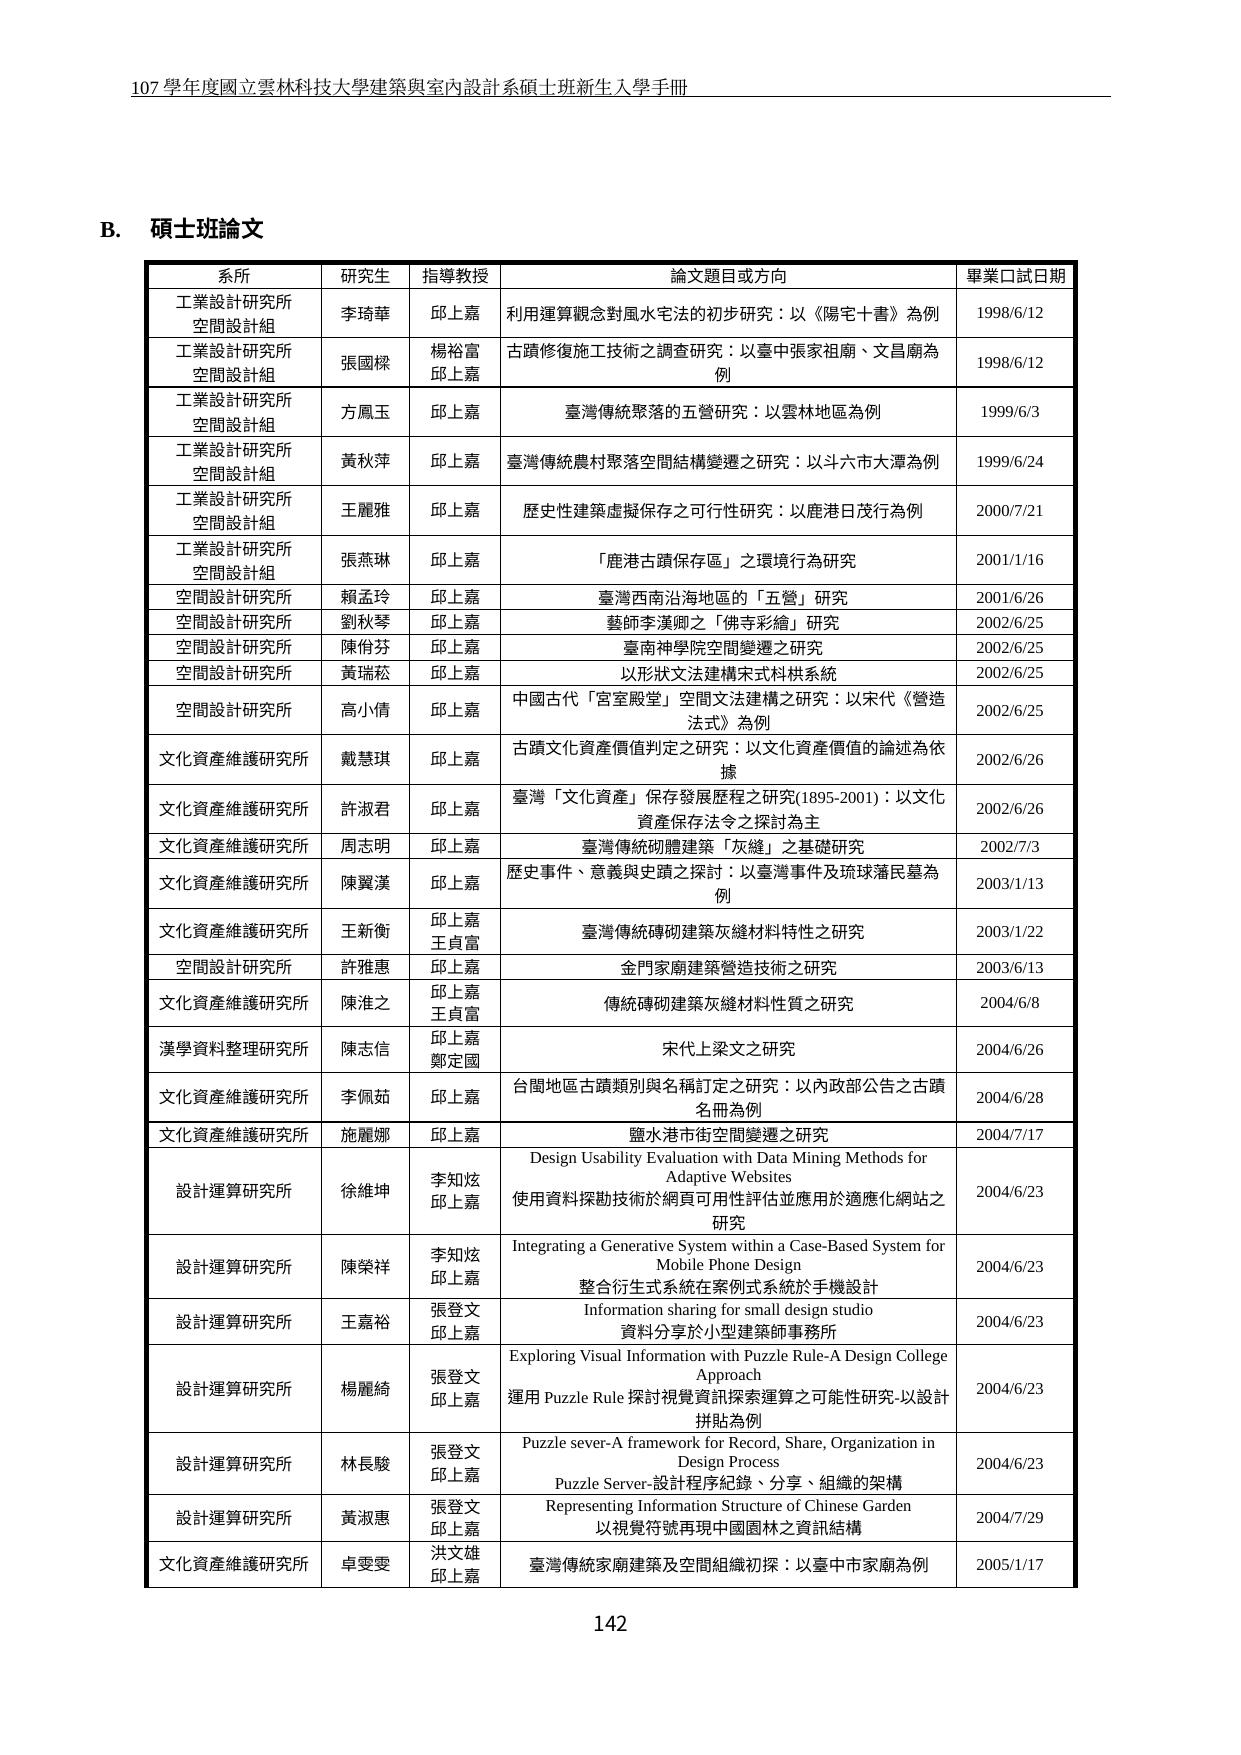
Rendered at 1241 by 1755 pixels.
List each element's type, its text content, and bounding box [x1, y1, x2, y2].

table_cell 劉秋琴 [322, 610, 409, 634]
table_cell 邱上嘉 [410, 955, 500, 979]
table_cell 文化資產維護研究所 [149, 785, 321, 833]
table_cell 許雅惠 [322, 955, 409, 979]
table_cell 臺灣「文化資產」保存發展歷程之研究(1895-2001)：以文化資產保存法令之探討為主 [501, 785, 956, 833]
table_cell 方鳳玉 [322, 388, 409, 436]
table_header 系所 [149, 265, 321, 288]
table_cell 設計運算研究所 [149, 1345, 321, 1432]
table_cell 空間設計研究所 [149, 955, 321, 979]
table_cell 1998/6/12 [957, 338, 1073, 386]
table_cell 文化資產維護研究所 [149, 909, 321, 954]
table_cell 卓雯雯 [322, 1542, 409, 1587]
table_cell 邱上嘉 [410, 289, 500, 337]
table_cell 邱上嘉 鄭定國 [410, 1027, 500, 1072]
table_cell 邱上嘉 [410, 785, 500, 833]
table_cell 邱上嘉 王貞富 [410, 980, 500, 1026]
table_cell Representing Information Structure of Chinese Garden 以視覺符號再現中國園林之資訊結構 [501, 1495, 956, 1541]
table_cell 臺灣傳統聚落的五營研究：以雲林地區為例 [501, 388, 956, 436]
table_cell 設計運算研究所 [149, 1299, 321, 1344]
table_cell 工業設計研究所 空間設計組 [149, 338, 321, 386]
table_cell 空間設計研究所 [149, 610, 321, 634]
table_cell 許淑君 [322, 785, 409, 833]
table_cell 邱上嘉 [410, 1073, 500, 1121]
table_cell 文化資產維護研究所 [149, 980, 321, 1026]
table_cell 2004/6/23 [957, 1235, 1073, 1298]
table_cell 文化資產維護研究所 [149, 1542, 321, 1587]
table_cell 古蹟文化資產價值判定之研究：以文化資產價值的論述為依據 [501, 735, 956, 783]
table_cell 林長駿 [322, 1433, 409, 1494]
table_cell 邱上嘉 [410, 536, 500, 584]
table_cell 台閩地區古蹟類別與名稱訂定之研究：以內政部公告之古蹟名冊為例 [501, 1073, 956, 1121]
table_cell 邱上嘉 王貞富 [410, 909, 500, 954]
table_cell 張登文 邱上嘉 [410, 1433, 500, 1494]
table_cell 楊裕富 邱上嘉 [410, 338, 500, 386]
table_cell 2004/6/23 [957, 1345, 1073, 1432]
table_cell 臺灣傳統農村聚落空間結構變遷之研究：以斗六市大潭為例 [501, 437, 956, 485]
table_cell 歷史事件、意義與史蹟之探討：以臺灣事件及琉球藩民墓為例 [501, 859, 956, 907]
table_cell 黃瑞菘 [322, 661, 409, 685]
table_cell 臺灣傳統砌體建築「灰縫」之基礎研究 [501, 834, 956, 858]
table_cell 2002/6/26 [957, 785, 1073, 833]
table_cell 邱上嘉 [410, 834, 500, 858]
table_cell 邱上嘉 [410, 388, 500, 436]
table_cell 2004/7/17 [957, 1123, 1073, 1147]
table_cell 文化資產維護研究所 [149, 1123, 321, 1147]
table_cell 歷史性建築虛擬保存之可行性研究：以鹿港日茂行為例 [501, 486, 956, 534]
table_cell 張登文 邱上嘉 [410, 1299, 500, 1344]
table_cell 陳佾芬 [322, 635, 409, 659]
table_cell 金門家廟建築營造技術之研究 [501, 955, 956, 979]
table_cell 高小倩 [322, 686, 409, 734]
table_cell 楊麗綺 [322, 1345, 409, 1432]
table_cell 陳榮祥 [322, 1235, 409, 1298]
table_cell 古蹟修復施工技術之調查研究：以臺中張家祖廟、文昌廟為例 [501, 338, 956, 386]
table_cell 2002/7/3 [957, 834, 1073, 858]
table_cell 藝師李漢卿之「佛寺彩繪」研究 [501, 610, 956, 634]
table_cell 張燕琳 [322, 536, 409, 584]
table_cell 空間設計研究所 [149, 686, 321, 734]
table_header 論文題目或方向 [501, 265, 956, 288]
table_cell Information sharing for small design studio 資料分享於小型建築師事務所 [501, 1299, 956, 1344]
table_cell 臺灣傳統磚砌建築灰縫材料特性之研究 [501, 909, 956, 954]
table_cell 王麗雅 [322, 486, 409, 534]
table_cell 李知炫 邱上嘉 [410, 1148, 500, 1234]
table_cell 洪文雄 邱上嘉 [410, 1542, 500, 1587]
table_cell 2000/7/21 [957, 486, 1073, 534]
table_cell 邱上嘉 [410, 661, 500, 685]
list 碩士班論文 [100, 213, 1122, 245]
table_cell 設計運算研究所 [149, 1148, 321, 1234]
table_cell 文化資產維護研究所 [149, 735, 321, 783]
table_cell 陳淮之 [322, 980, 409, 1026]
table_header 研究生 [322, 265, 409, 288]
table_cell Puzzle sever-A framework for Record, Share, Organization in Design Process Puzzle Server-設計程序紀錄、分享、組織的架構 [501, 1433, 956, 1494]
table_cell 戴慧琪 [322, 735, 409, 783]
table_cell 設計運算研究所 [149, 1433, 321, 1494]
table_cell 2004/6/23 [957, 1148, 1073, 1234]
table_cell 以形狀文法建構宋式枓栱系統 [501, 661, 956, 685]
table_cell 邱上嘉 [410, 859, 500, 907]
table_cell 2002/6/25 [957, 635, 1073, 659]
table_cell 2004/6/26 [957, 1027, 1073, 1072]
table_cell 徐維坤 [322, 1148, 409, 1234]
table_cell 傳統磚砌建築灰縫材料性質之研究 [501, 980, 956, 1026]
table_cell 邱上嘉 [410, 610, 500, 634]
table_cell 周志明 [322, 834, 409, 858]
table_cell 王新衡 [322, 909, 409, 954]
table_cell 陳翼漢 [322, 859, 409, 907]
table_cell 施麗娜 [322, 1123, 409, 1147]
table_cell Design Usability Evaluation with Data Mining Methods for Adaptive Websites 使用資料探勘技術於網頁可用性評估並應用於適應化網站之研究 [501, 1148, 956, 1234]
table_cell 臺南神學院空間變遷之研究 [501, 635, 956, 659]
table_cell 2004/6/23 [957, 1299, 1073, 1344]
table_cell 2003/1/22 [957, 909, 1073, 954]
table_cell 1998/6/12 [957, 289, 1073, 337]
table_cell 漢學資料整理研究所 [149, 1027, 321, 1072]
table_cell 2003/6/13 [957, 955, 1073, 979]
table_cell 李琦華 [322, 289, 409, 337]
table_cell 設計運算研究所 [149, 1235, 321, 1298]
table_cell 「鹿港古蹟保存區」之環境行為研究 [501, 536, 956, 584]
table_cell 1999/6/24 [957, 437, 1073, 485]
table_cell 邱上嘉 [410, 1123, 500, 1147]
table_cell 2004/6/28 [957, 1073, 1073, 1121]
table_cell 2002/6/25 [957, 686, 1073, 734]
table_cell 邱上嘉 [410, 486, 500, 534]
table_cell 2003/1/13 [957, 859, 1073, 907]
table_cell 2002/6/25 [957, 610, 1073, 634]
table_cell 2002/6/25 [957, 661, 1073, 685]
table_cell 黃秋萍 [322, 437, 409, 485]
table_cell 空間設計研究所 [149, 635, 321, 659]
table_cell 李佩茹 [322, 1073, 409, 1121]
table_cell 臺灣西南沿海地區的「五營」研究 [501, 585, 956, 609]
table_cell 設計運算研究所 [149, 1495, 321, 1541]
table_cell 工業設計研究所 空間設計組 [149, 486, 321, 534]
table_cell 邱上嘉 [410, 437, 500, 485]
table_cell 文化資產維護研究所 [149, 859, 321, 907]
table_header 指導教授 [410, 265, 500, 288]
table_cell 張登文 邱上嘉 [410, 1345, 500, 1432]
table_cell 工業設計研究所 空間設計組 [149, 289, 321, 337]
table_cell 王嘉裕 [322, 1299, 409, 1344]
table_cell 張登文 邱上嘉 [410, 1495, 500, 1541]
table_cell 2004/6/8 [957, 980, 1073, 1026]
table_cell 利用運算觀念對風水宅法的初步研究：以《陽宅十書》為例 [501, 289, 956, 337]
table_cell 臺灣傳統家廟建築及空間組織初探：以臺中市家廟為例 [501, 1542, 956, 1587]
table_cell 2001/6/26 [957, 585, 1073, 609]
table_cell 中國古代「宮室殿堂」空間文法建構之研究：以宋代《營造法式》為例 [501, 686, 956, 734]
table_cell Exploring Visual Information with Puzzle Rule-A Design College Approach 運用Puzzle Rule探討視覺資訊探索運算之可能性研究-以設計拼貼為例 [501, 1345, 956, 1432]
table_cell Integrating a Generative System within a Case-Based System for Mobile Phone Design 整合衍生式系統在案例式系統於手機設計 [501, 1235, 956, 1298]
table_cell 邱上嘉 [410, 585, 500, 609]
table_cell 空間設計研究所 [149, 661, 321, 685]
table_cell 李知炫 邱上嘉 [410, 1235, 500, 1298]
table_cell 邱上嘉 [410, 686, 500, 734]
table_cell 空間設計研究所 [149, 585, 321, 609]
table_cell 2005/1/17 [957, 1542, 1073, 1587]
table_cell 文化資產維護研究所 [149, 834, 321, 858]
table_cell 2001/1/16 [957, 536, 1073, 584]
table_cell 邱上嘉 [410, 635, 500, 659]
table_cell 工業設計研究所 空間設計組 [149, 437, 321, 485]
table_cell 2004/6/23 [957, 1433, 1073, 1494]
table_cell 文化資產維護研究所 [149, 1073, 321, 1121]
table_cell 2002/6/26 [957, 735, 1073, 783]
table_cell 邱上嘉 [410, 735, 500, 783]
table_cell 工業設計研究所 空間設計組 [149, 536, 321, 584]
table_cell 宋代上梁文之研究 [501, 1027, 956, 1072]
table_cell 黃淑惠 [322, 1495, 409, 1541]
table_cell 陳志信 [322, 1027, 409, 1072]
table_cell 工業設計研究所 空間設計組 [149, 388, 321, 436]
table_cell 1999/6/3 [957, 388, 1073, 436]
table_header 畢業口試日期 [957, 265, 1073, 288]
table_cell 賴孟玲 [322, 585, 409, 609]
table_cell 2004/7/29 [957, 1495, 1073, 1541]
table_cell 張國樑 [322, 338, 409, 386]
table_cell 鹽水港市街空間變遷之研究 [501, 1123, 956, 1147]
